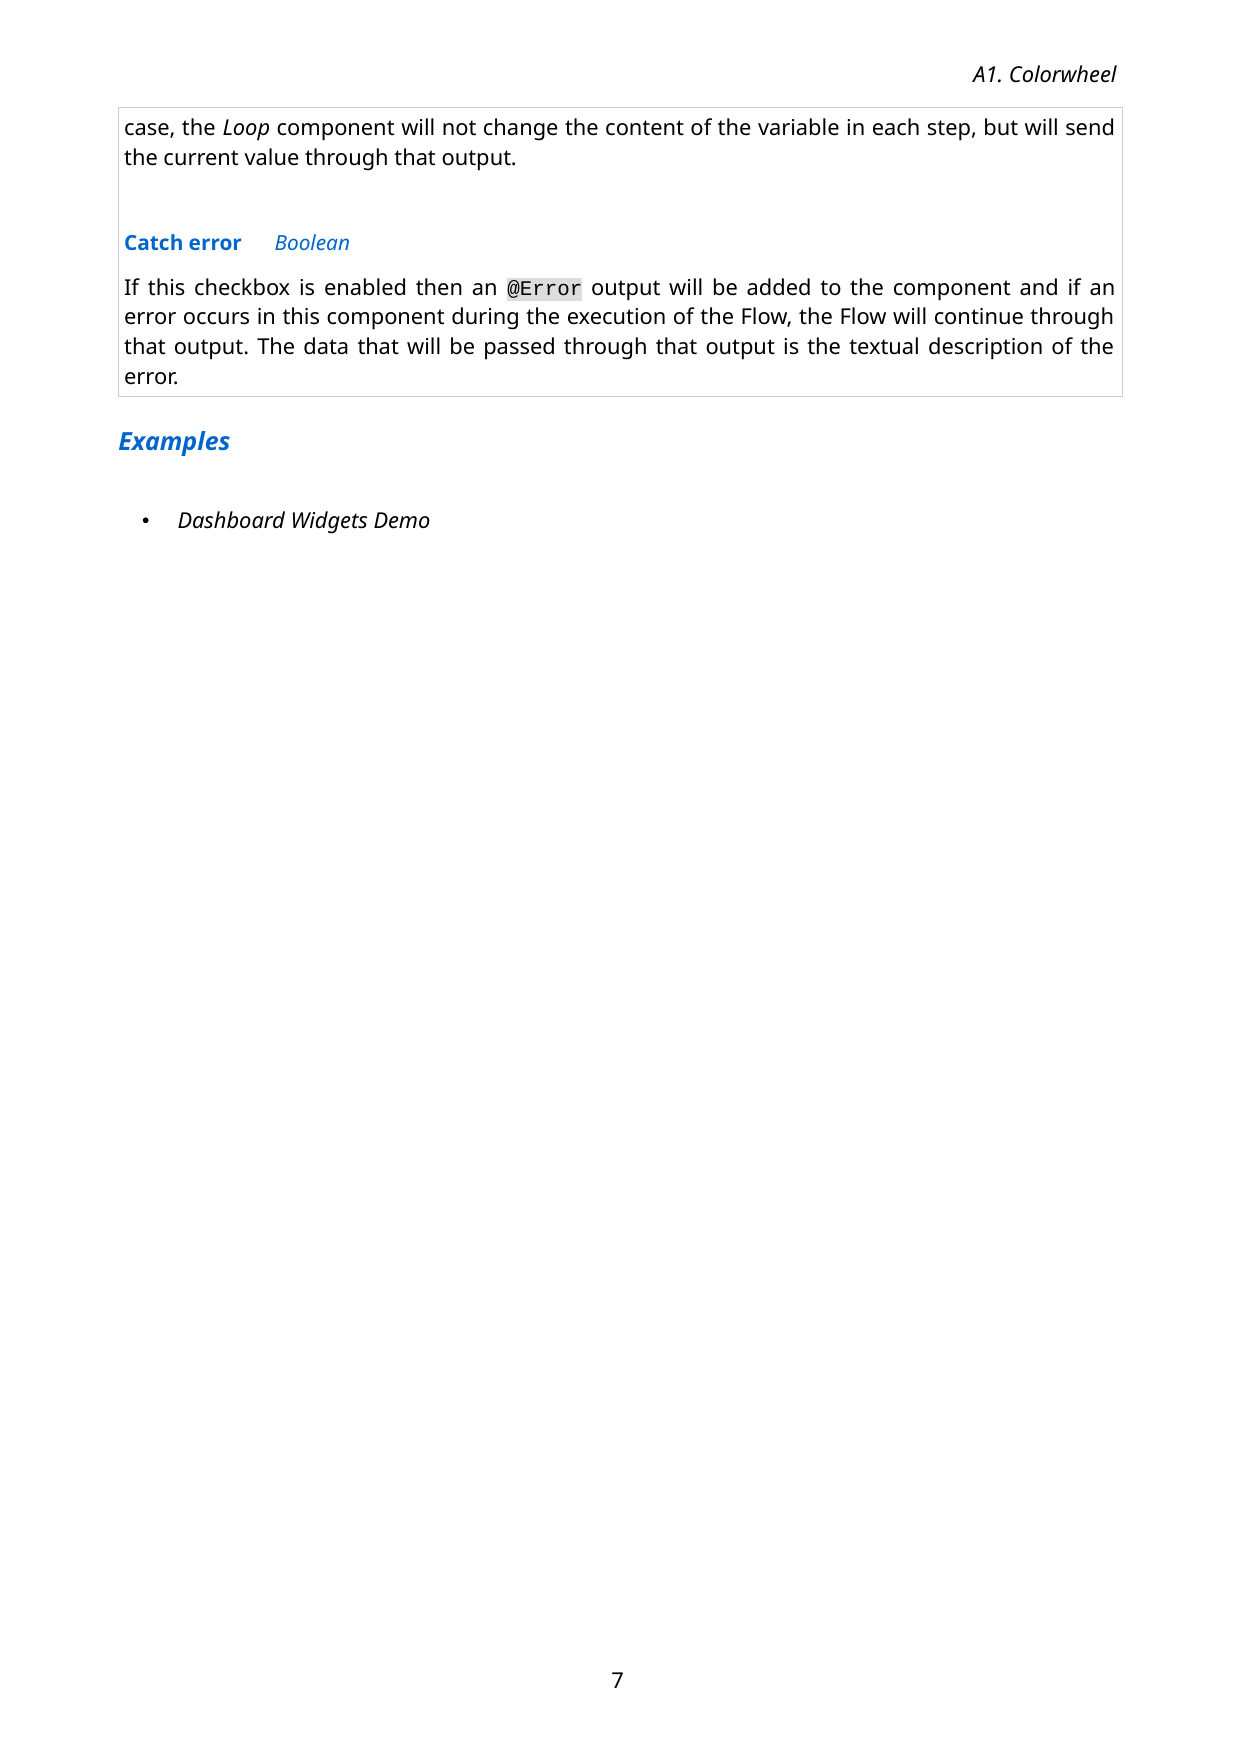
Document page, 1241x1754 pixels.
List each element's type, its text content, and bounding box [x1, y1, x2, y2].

table_cell case, the Loop component will not change the content of the variable in each step, but will send the current value through that output. Catch error Boolean If this checkbox is enabled then an @Error output will be added to the component and if an error occurs in this component during the execution of the Flow, the Flow will continue through that output. The data that will be passed through that output is the textual description of the error. [119, 108, 1122, 396]
list Dashboard Widgets Demo [142, 505, 1110, 534]
subtitle Examples [118, 423, 1122, 457]
